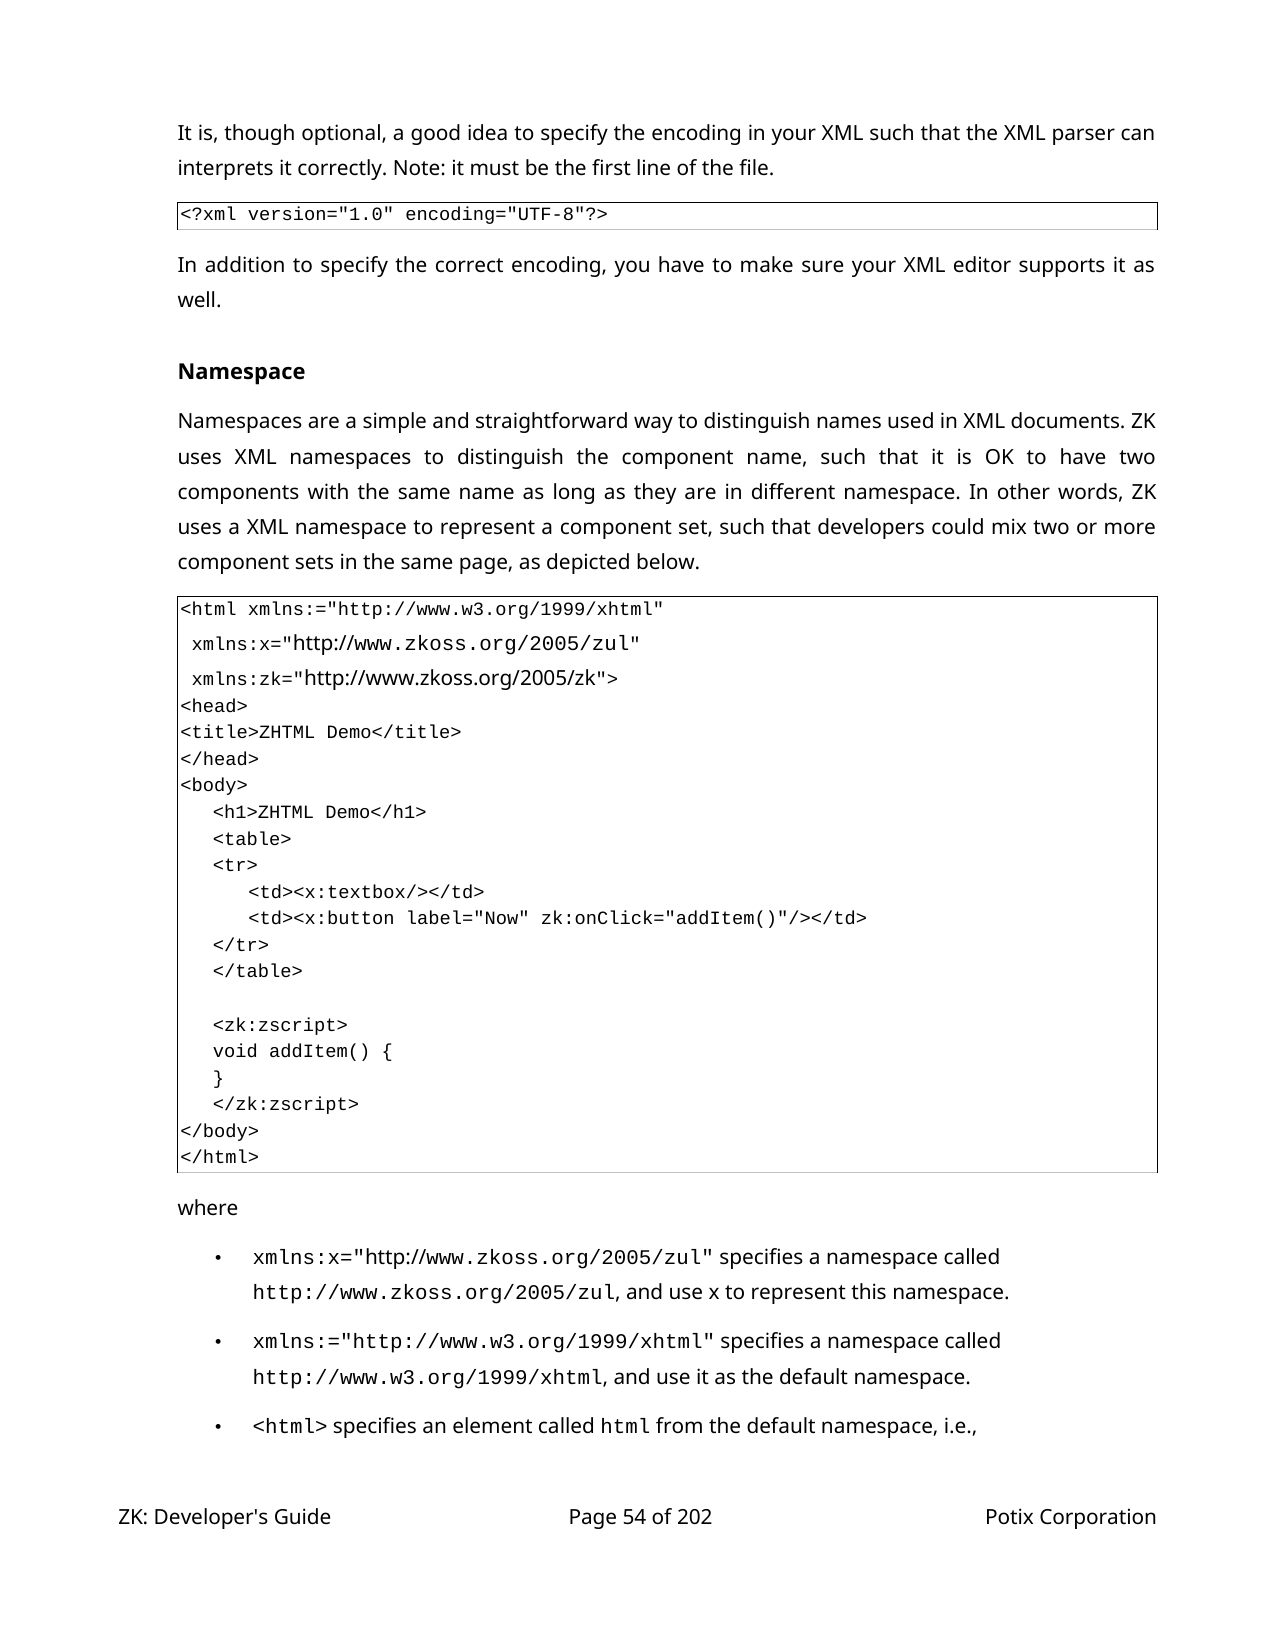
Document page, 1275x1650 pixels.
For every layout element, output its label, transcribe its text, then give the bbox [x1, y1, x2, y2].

text where [177, 1193, 1157, 1221]
list <html> specifies an element called html from the default namespace, i.e., [215, 1411, 1157, 1440]
text It is, though optional, a good idea to specify the encoding in your XML such that the XML parser can interprets it correctly. Note: it must be the first line of the file. [177, 118, 1157, 182]
list xmlns:x="http://www.zkoss.org/2005/zul" specifies a namespace called http://www.zkoss.org/2005/zul, and use x to represent this namespace. [215, 1242, 1157, 1306]
subtitle Namespace [177, 356, 1157, 386]
text In addition to specify the correct encoding, you have to make sure your XML editor supports it as well. [177, 250, 1157, 313]
list xmlns:="http://www.w3.org/1999/xhtml" specifies a namespace called http://www.w3.org/1999/xhtml, and use it as the default namespace. [215, 1327, 1157, 1391]
text <html xmlns:="http://www.w3.org/1999/xhtml" xmlns:x="http://www.zkoss.org/2005/zul" xmlns:zk="http://www.zkoss.org/2005/zk"> <head> <title>ZHTML Demo</title> </head> <body> <h1>ZHTML Demo</h1> <table> <tr> <td><x:textbox/></td> <td><x:button label="Now" zk:onClick="addItem()"/></td> </tr> </table> <zk:zscript> void addItem() { } </zk:zscript> </body> </html> [178, 597, 1157, 1172]
text Namespaces are a simple and straightforward way to distinguish names used in XML documents. ZK uses XML namespaces to distinguish the component name, such that it is OK to have two components with the same name as long as they are in different namespace. In other words, ZK uses a XML namespace to represent a component set, such that developers could mix two or more component sets in the same page, as depicted below. [177, 407, 1157, 576]
text <?xml version="1.0" encoding="UTF-8"?> [178, 203, 1157, 229]
